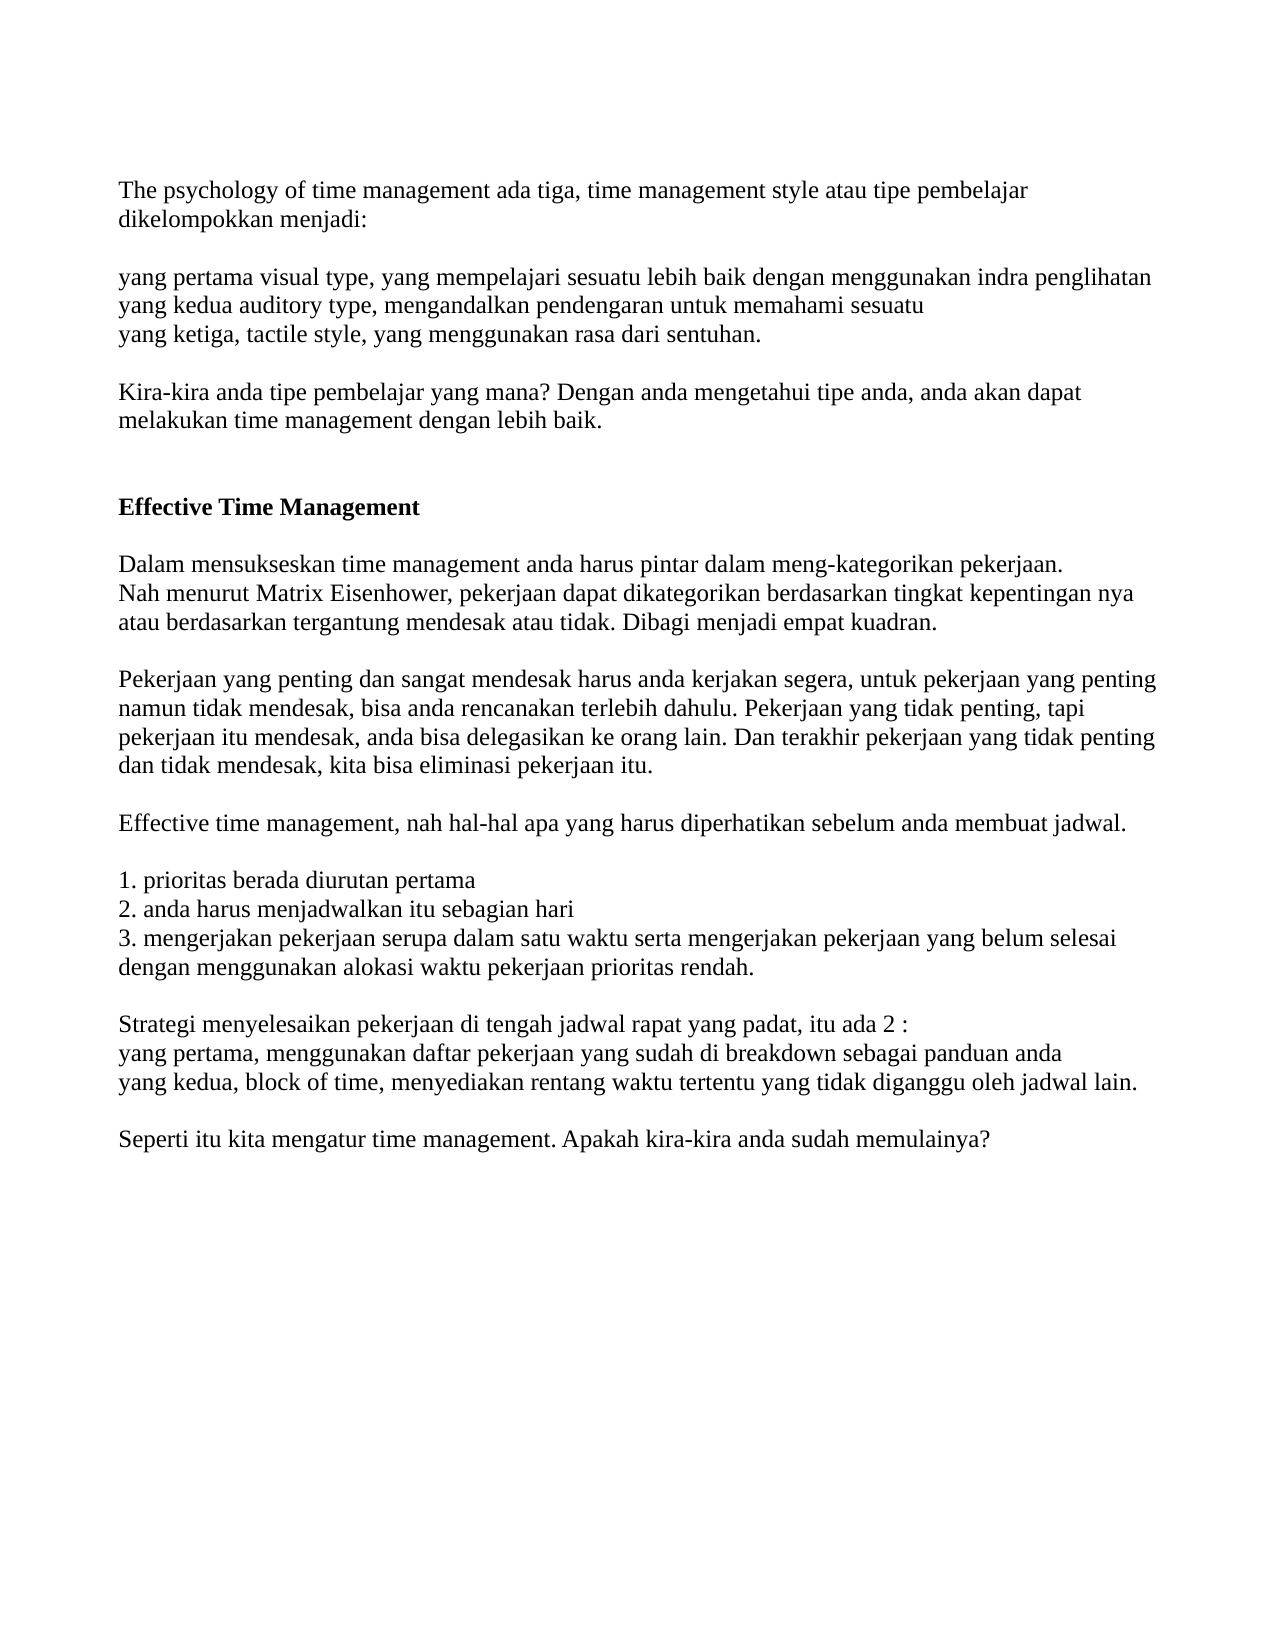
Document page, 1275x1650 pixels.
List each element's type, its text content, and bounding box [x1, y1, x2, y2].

text 2. anda harus menjadwalkan itu sebagian hari [118, 894, 1157, 923]
text yang pertama, menggunakan daftar pekerjaan yang sudah di breakdown sebagai panduan anda [118, 1038, 1157, 1067]
text Nah menurut Matrix Eisenhower, pekerjaan dapat dikategorikan berdasarkan tingkat kepentingan nya atau berdasarkan tergantung mendesak atau tidak. Dibagi menjadi empat kuadran. [118, 578, 1157, 636]
text Pekerjaan yang penting dan sangat mendesak harus anda kerjakan segera, untuk pekerjaan yang penting namun tidak mendesak, bisa anda rencanakan terlebih dahulu. Pekerjaan yang tidak penting, tapi pekerjaan itu mendesak, anda bisa delegasikan ke orang lain. Dan terakhir pekerjaan yang tidak penting dan tidak mendesak, kita bisa eliminasi pekerjaan itu. [118, 664, 1157, 779]
text Seperti itu kita mengatur time management. Apakah kira-kira anda sudah memulainya? [118, 1124, 1157, 1153]
text 3. mengerjakan pekerjaan serupa dalam satu waktu serta mengerjakan pekerjaan yang belum selesai dengan menggunakan alokasi waktu pekerjaan prioritas rendah. [118, 923, 1157, 981]
text The psychology of time management ada tiga, time management style atau tipe pembelajar dikelompokkan menjadi: [118, 176, 1157, 233]
text Kira-kira anda tipe pembelajar yang mana? Dengan anda mengetahui tipe anda, anda akan dapat melakukan time management dengan lebih baik. [118, 377, 1157, 434]
text yang kedua, block of time, menyediakan rentang waktu tertentu yang tidak diganggu oleh jadwal lain. [118, 1067, 1157, 1096]
text 1. prioritas berada diurutan pertama [118, 866, 1157, 894]
text yang ketiga, tactile style, yang menggunakan rasa dari sentuhan. [118, 319, 1157, 348]
text Dalam mensukseskan time management anda harus pintar dalam meng-kategorikan pekerjaan. [118, 549, 1157, 578]
text yang pertama visual type, yang mempelajari sesuatu lebih baik dengan menggunakan indra penglihatan [118, 262, 1157, 291]
text Effective Time Management [118, 492, 1157, 521]
text Effective time management, nah hal-hal apa yang harus diperhatikan sebelum anda membuat jadwal. [118, 808, 1157, 837]
text Strategi menyelesaikan pekerjaan di tengah jadwal rapat yang padat, itu ada 2 : [118, 1009, 1157, 1038]
text yang kedua auditory type, mengandalkan pendengaran untuk memahami sesuatu [118, 291, 1157, 319]
